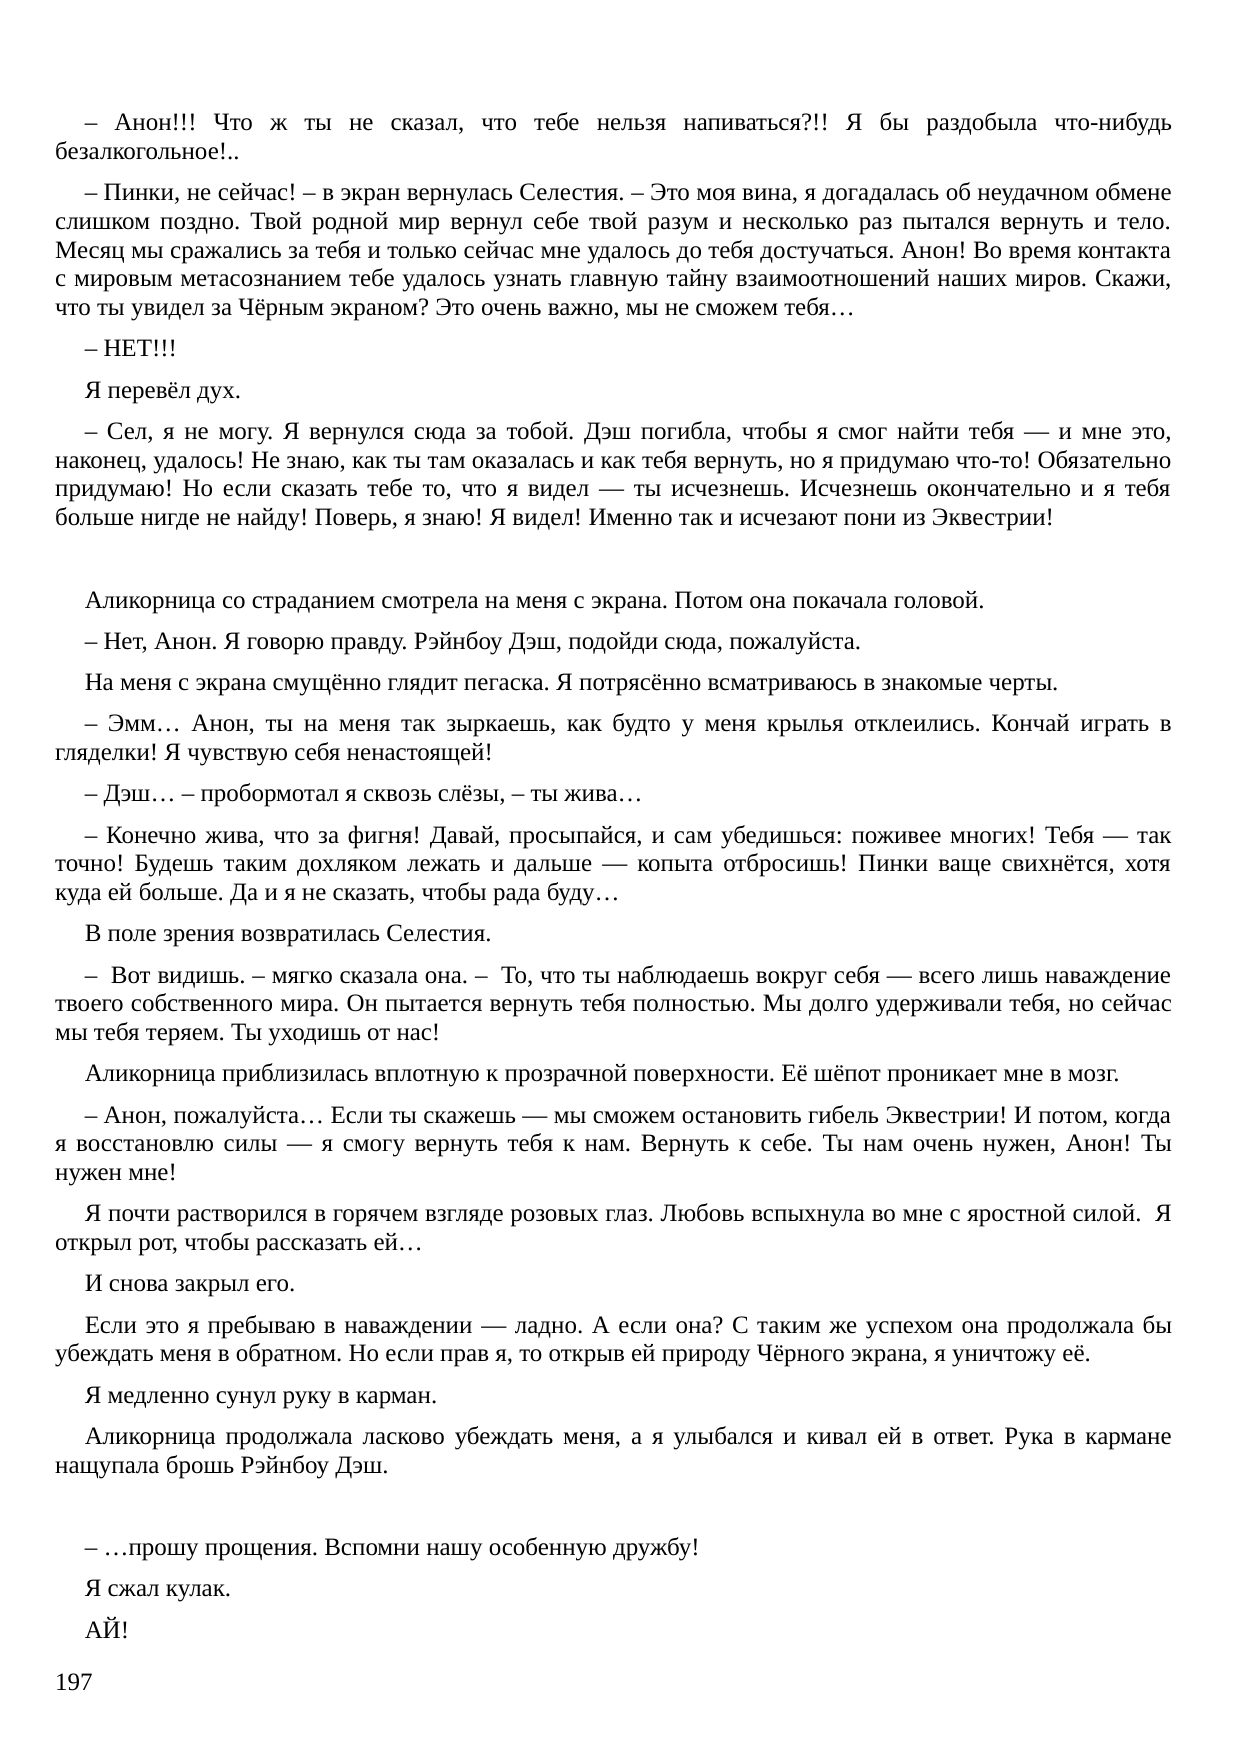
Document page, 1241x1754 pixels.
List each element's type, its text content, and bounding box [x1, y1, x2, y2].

text Аликорница со страданием смотрела на меня с экрана. Потом она покачала головой. [55, 585, 1173, 613]
text – Анон, пожалуйста… Если ты скажешь — мы сможем остановить гибель Эквестрии! И потом, когда я восстановлю силы — я смогу вернуть тебя к нам. Вернуть к себе. Ты нам очень нужен, Анон! Ты нужен мне! [55, 1100, 1173, 1186]
text Я почти растворился в горячем взгляде розовых глаз. Любовь вспыхнула во мне с яростной силой. Я открыл рот, чтобы рассказать ей… [55, 1198, 1173, 1256]
text – Анон!!! Что ж ты не сказал, что тебе нельзя напиваться?!! Я бы раздобыла что-нибудь безалкогольное!.. [55, 107, 1173, 165]
text Если это я пребываю в наваждении — ладно. А если она? С таким же успехом она продолжала бы убеждать меня в обратном. Но если прав я, то открыв ей природу Чёрного экрана, я уничтожу её. [55, 1310, 1173, 1367]
text – Конечно жива, что за фигня! Давай, просыпайся, и сам убедишься: поживее многих! Тебя — так точно! Будешь таким дохляком лежать и дальше — копыта отбросишь! Пинки ваще свихнётся, хотя куда ей больше. Да и я не сказать, чтобы рада буду… [55, 820, 1173, 906]
text – НЕТ!!! [55, 333, 1173, 362]
text Я сжал кулак. [55, 1573, 1173, 1602]
text Аликорница продолжала ласково убеждать меня, а я улыбался и кивал ей в ответ. Рука в кармане нащупала брошь Рэйнбоу Дэш. [55, 1421, 1173, 1478]
text Я медленно сунул руку в карман. [55, 1380, 1173, 1408]
text – Сел, я не могу. Я вернулся сюда за тобой. Дэш погибла, чтобы я смог найти тебя — и мне это, наконец, удалось! Не знаю, как ты там оказалась и как тебя вернуть, но я придумаю что-то! Обязательно придумаю! Но если сказать тебе то, что я видел — ты исчезнешь. Исчезнешь окончательно и я тебя больше нигде не найду! Поверь, я знаю! Я видел! Именно так и исчезают пони из Эквестрии! [55, 416, 1173, 531]
text – Нет, Анон. Я говорю правду. Рэйнбоу Дэш, подойди сюда, пожалуйста. [55, 626, 1173, 655]
text – Пинки, не сейчас! – в экран вернулась Селестия. – Это моя вина, я догадалась об неудачном обмене слишком поздно. Твой родной мир вернул себе твой разум и несколько раз пытался вернуть и тело. Месяц мы сражались за тебя и только сейчас мне удалось до тебя достучаться. Анон! Во время контакта с мировым метасознанием тебе удалось узнать главную тайну взаимоотношений наших миров. Скажи, что ты увидел за Чёрным экраном? Это очень важно, мы не сможем тебя… [55, 177, 1173, 321]
text – …прошу прощения. Вспомни нашу особенную дружбу! [55, 1532, 1173, 1561]
text – Дэш… – пробормотал я сквозь слёзы, – ты жива… [55, 778, 1173, 807]
text – Эмм… Анон, ты на меня так зыркаешь, как будто у меня крылья отклеились. Кончай играть в гляделки! Я чувствую себя ненастоящей! [55, 708, 1173, 766]
text Я перевёл дух. [55, 375, 1173, 403]
text На меня с экрана смущённо глядит пегаска. Я потрясённо всматриваюсь в знакомые черты. [55, 667, 1173, 696]
text И снова закрыл его. [55, 1268, 1173, 1297]
text АЙ! [55, 1615, 1173, 1643]
text В поле зрения возвратилась Селестия. [55, 918, 1173, 947]
text – Вот видишь. – мягко сказала она. – То, что ты наблюдаешь вокруг себя — всего лишь наваждение твоего собственного мира. Он пытается вернуть тебя полностью. Мы долго удерживали тебя, но сейчас мы тебя теряем. Ты уходишь от нас! [55, 960, 1173, 1046]
text Аликорница приблизилась вплотную к прозрачной поверхности. Её шёпот проникает мне в мозг. [55, 1058, 1173, 1087]
